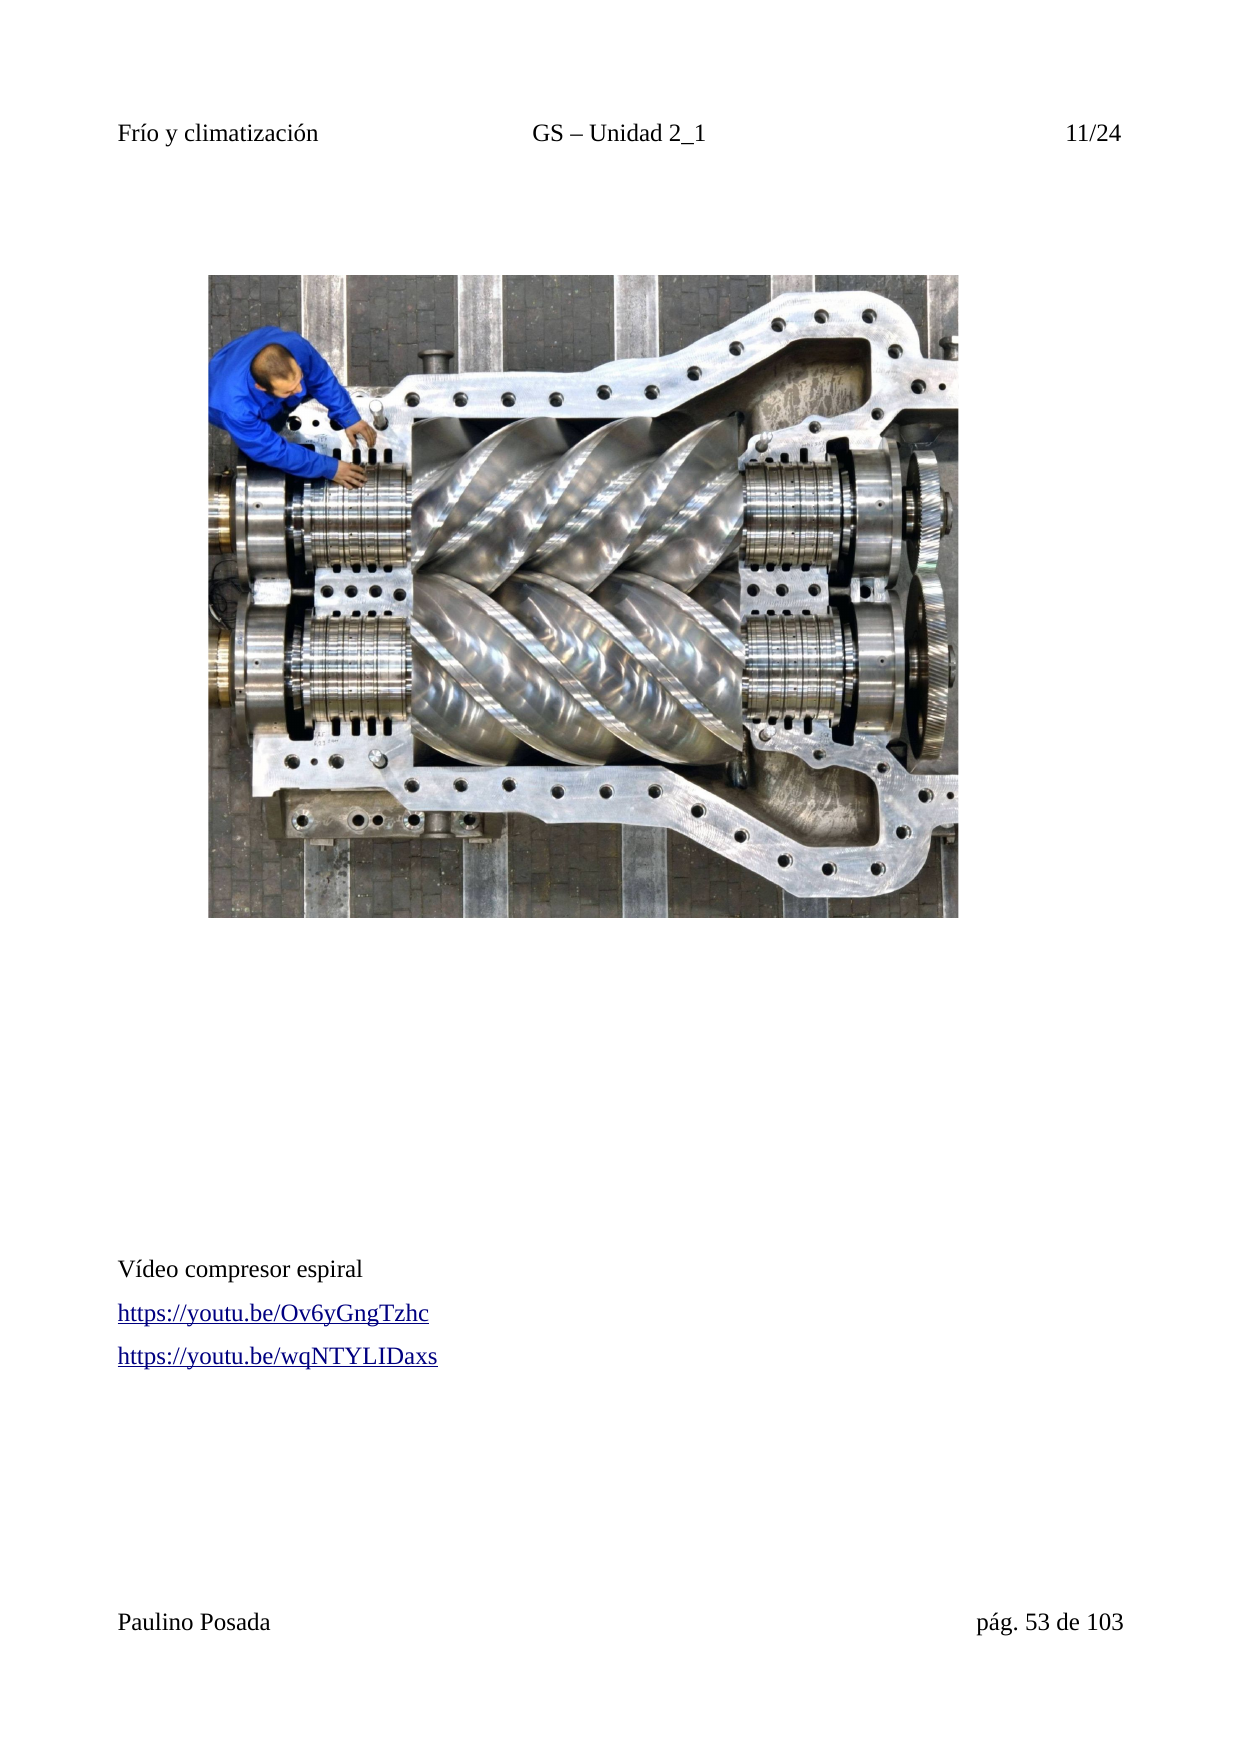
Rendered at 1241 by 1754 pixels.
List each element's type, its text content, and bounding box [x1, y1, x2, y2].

picture [208, 275, 959, 918]
text https://youtu.be/wqNTYLIDaxs [117, 1341, 1123, 1369]
text Vídeo compresor espiral [117, 1254, 1123, 1283]
text https://youtu.be/Ov6yGngTzhc [117, 1298, 1123, 1326]
